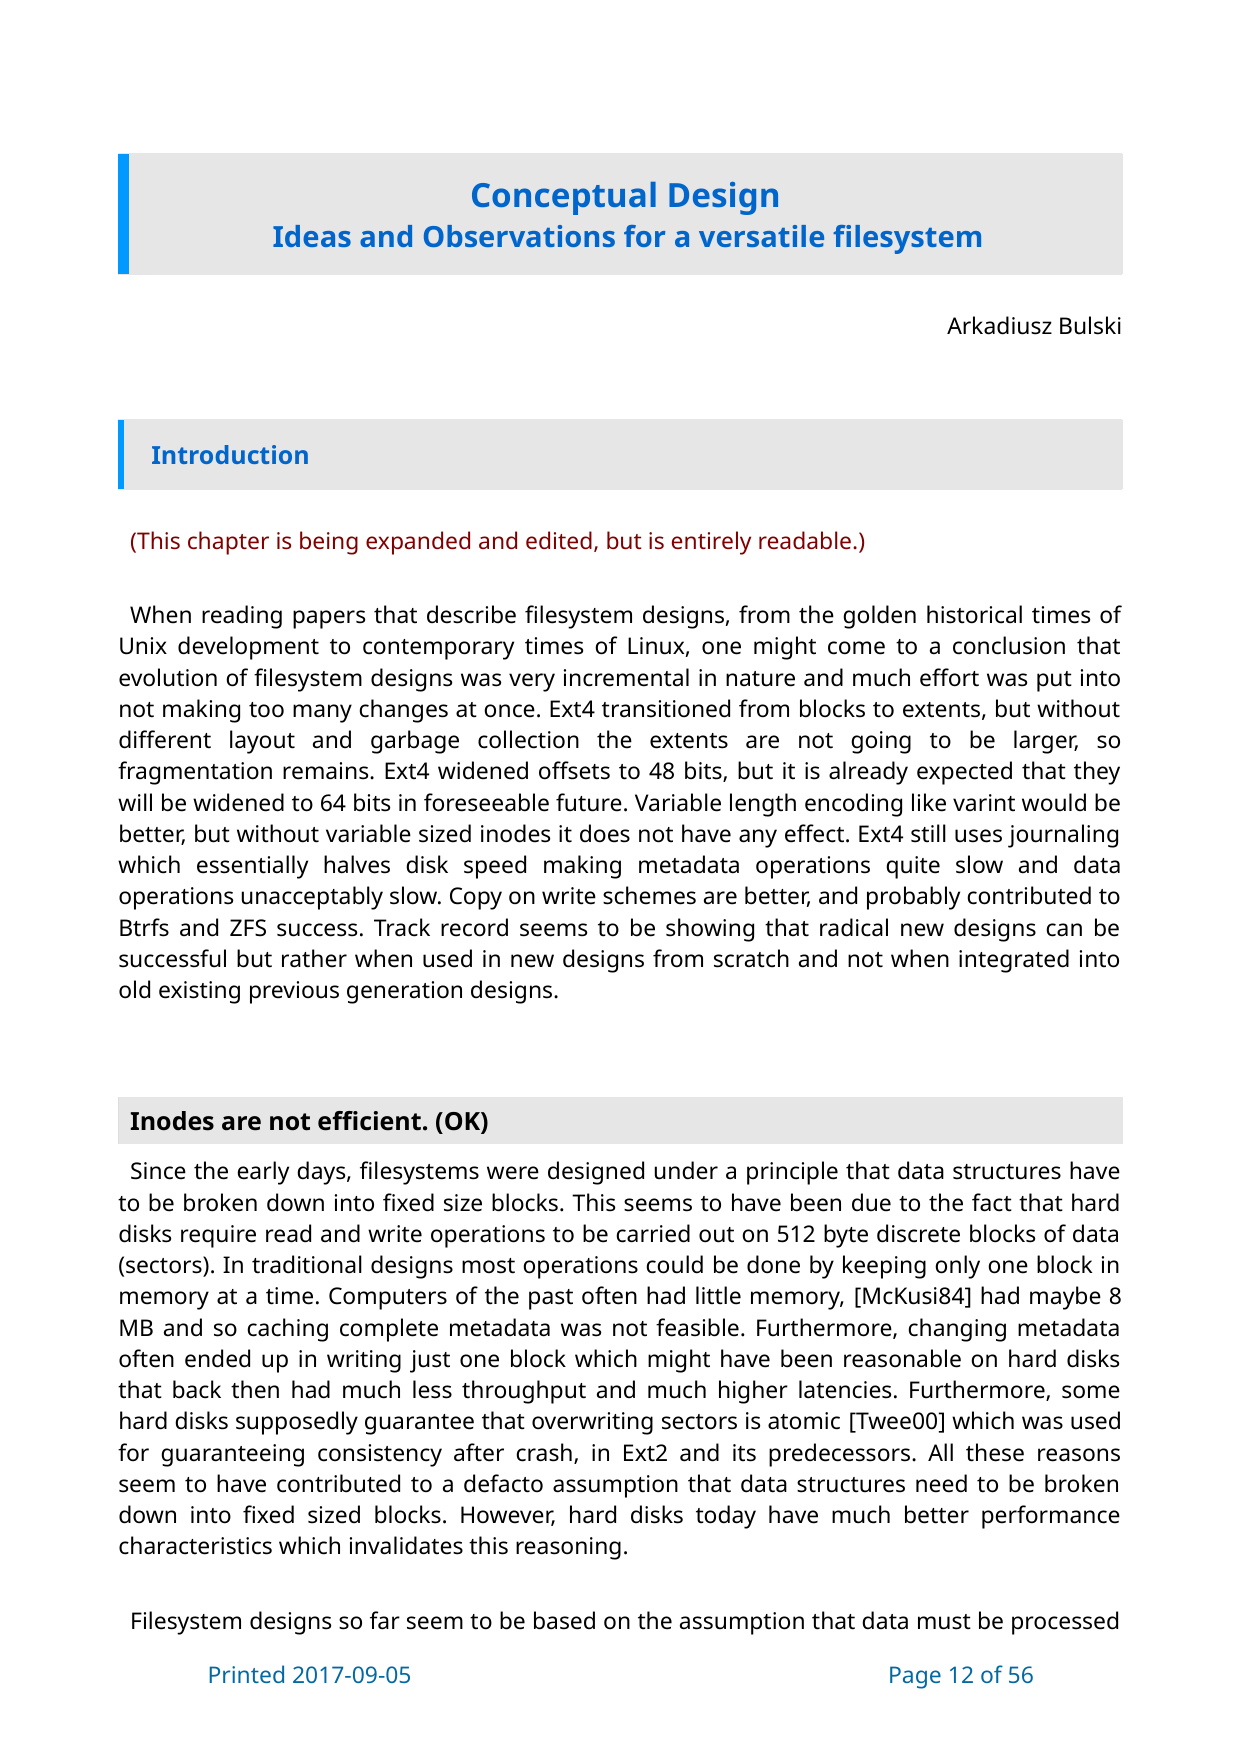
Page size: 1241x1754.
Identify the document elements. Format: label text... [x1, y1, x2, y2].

subtitle Introduction [124, 421, 1122, 489]
text Filesystem designs so far seem to be based on the assumption that data must be processed [118, 1604, 1122, 1636]
text When reading papers that describe filesystem designs, from the golden historical times of Unix development to contemporary times of Linux, one might come to a conclusion that evolution of filesystem designs was very incremental in nature and much effort was put into not making too many changes at once. Ext4 transitioned from blocks to extents, but without different layout and garbage collection the extents are not going to be larger, so fragmentation remains. Ext4 widened offsets to 48 bits, but it is already expected that they will be widened to 64 bits in foreseeable future. Variable length encoding like varint would be better, but without variable sized inodes it does not have any effect. Ext4 still uses journaling which essentially halves disk speed making metadata operations quite slow and data operations unacceptably slow. Copy on write schemes are better, and probably contributed to Btrfs and ZFS success. Track record seems to be showing that radical new designs can be successful but rather when used in new designs from scratch and not when integrated into old existing previous generation designs. [118, 599, 1122, 1005]
subtitle Inodes are not efficient. (OK) [119, 1098, 1122, 1143]
text (This chapter is being expanded and edited, but is entirely readable.) [118, 524, 1122, 556]
subtitle Conceptual Design Ideas and Observations for a versatile filesystem [129, 155, 1122, 274]
text Since the early days, filesystems were designed under a principle that data structures have to be broken down into fixed size blocks. This seems to have been due to the fact that hard disks require read and write operations to be carried out on 512 byte discrete blocks of data (sectors). In traditional designs most operations could be done by keeping only one block in memory at a time. Computers of the past often had little memory, [McKusi84] had maybe 8 MB and so caching complete metadata was not feasible. Furthermore, changing metadata often ended up in writing just one block which might have been reasonable on hard disks that back then had much less throughput and much higher latencies. Furthermore, some hard disks supposedly guarantee that overwriting sectors is atomic [Twee00] which was used for guaranteeing consistency after crash, in Ext2 and its predecessors. All these reasons seem to have contributed to a defacto assumption that data structures need to be broken down into fixed sized blocks. However, hard disks today have much better performance characteristics which invalidates this reasoning. [118, 1155, 1122, 1561]
text Arkadiusz Bulski [118, 310, 1122, 341]
